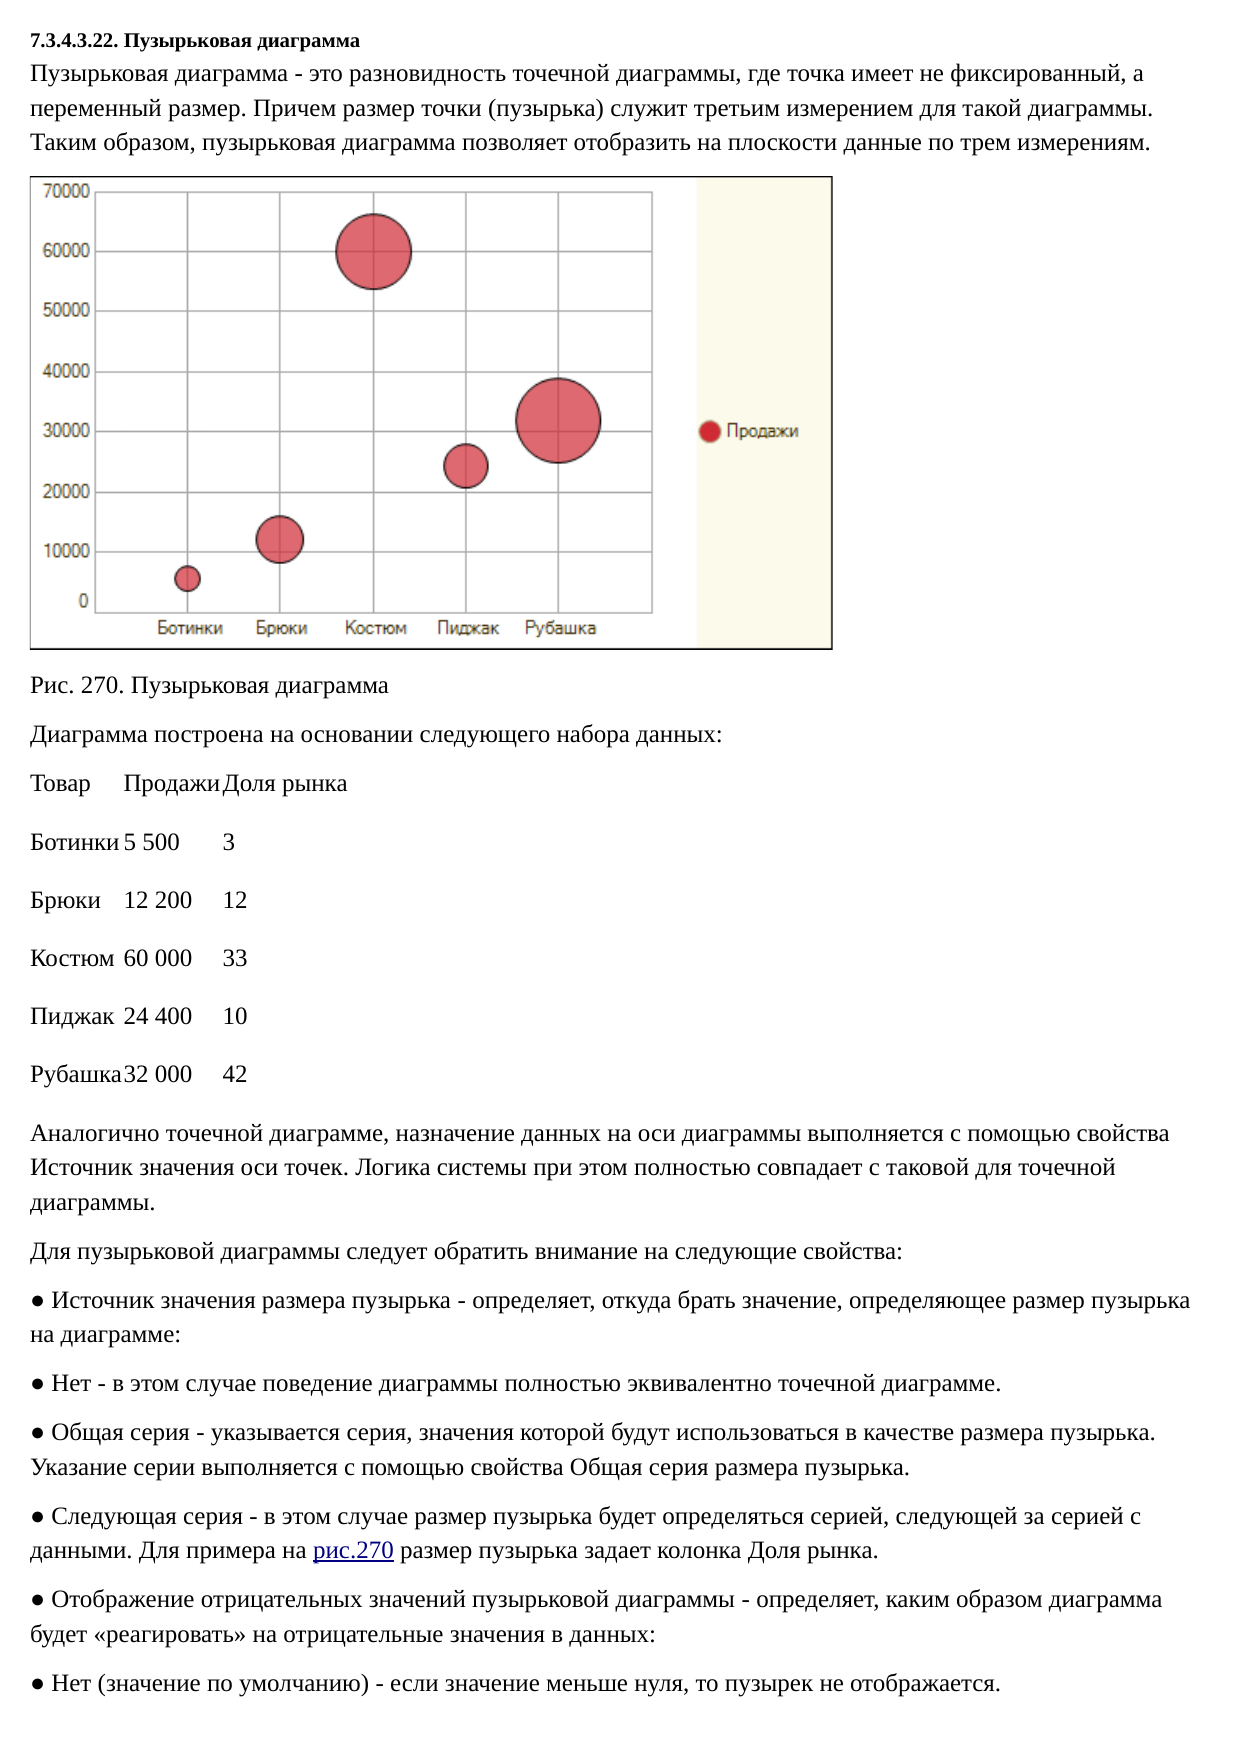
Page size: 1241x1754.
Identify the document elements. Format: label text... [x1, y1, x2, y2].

table_header Продажи [123, 768, 222, 827]
table_cell 32 000 [123, 1060, 222, 1118]
text Аналогично точечной диаграмме, назначение данных на оси диаграммы выполняется с помощью свойства Источник значения оси точек. Логика системы при этом полностью совпадает с таковой для точечной диаграммы. [30, 1118, 1211, 1215]
table_cell 33 [223, 943, 349, 1001]
text ● Источник значения размера пузырька ‑ определяет, откуда брать значение, определяющее размер пузырька на диаграмме: [30, 1285, 1211, 1348]
text Для пузырьковой диаграммы следует обратить внимание на следующие свойства: [30, 1236, 1211, 1264]
table_header Доля рынка [223, 768, 349, 827]
table_cell 24 400 [123, 1001, 222, 1059]
table_cell Ботинки [30, 827, 123, 885]
table_cell 42 [223, 1060, 349, 1118]
subtitle 7.3.4.3.22. Пузырьковая диаграмма [30, 28, 1211, 52]
picture [29, 176, 833, 650]
table_cell 60 000 [123, 943, 222, 1001]
table_cell 12 [223, 885, 349, 943]
text ● Нет (значение по умолчанию) ‑ если значение меньше нуля, то пузырек не отображается. [30, 1668, 1211, 1697]
table_cell 10 [223, 1001, 349, 1059]
table_header Товар [30, 768, 123, 827]
text Рис. 270. Пузырьковая диаграмма [30, 670, 1211, 699]
text ● Следующая серия ‑ в этом случае размер пузырька будет определяться серией, следующей за серией с данными. Для примера на рис.270 размер пузырька задает колонка Доля рынка. [30, 1501, 1211, 1564]
text ● Нет ‑ в этом случае поведение диаграммы полностью эквивалентно точечной диаграмме. [30, 1368, 1211, 1397]
table_cell Костюм [30, 943, 123, 1001]
text ● Отображение отрицательных значений пузырьковой диаграммы ‑ определяет, каким образом диаграмма будет «реагировать» на отрицательные значения в данных: [30, 1584, 1211, 1648]
table_cell 5 500 [123, 827, 222, 885]
table_cell Рубашка [30, 1060, 123, 1118]
text Диаграмма построена на основании следующего набора данных: [30, 719, 1211, 748]
text ● Общая серия ‑ указывается серия, значения которой будут использоваться в качестве размера пузырька. Указание серии выполняется с помощью свойства Общая серия размера пузырька. [30, 1417, 1211, 1481]
text Пузырьковая диаграмма ‑ это разновидность точечной диаграммы, где точка имеет не фиксированный, а переменный размер. Причем размер точки (пузырька) служит третьим измерением для такой диаграммы. Таким образом, пузырьковая диаграмма позволяет отобразить на плоскости данные по трем измерениям. [30, 58, 1211, 156]
table_cell Пиджак [30, 1001, 123, 1059]
table_cell 12 200 [123, 885, 222, 943]
table_cell 3 [223, 827, 349, 885]
table_cell Брюки [30, 885, 123, 943]
